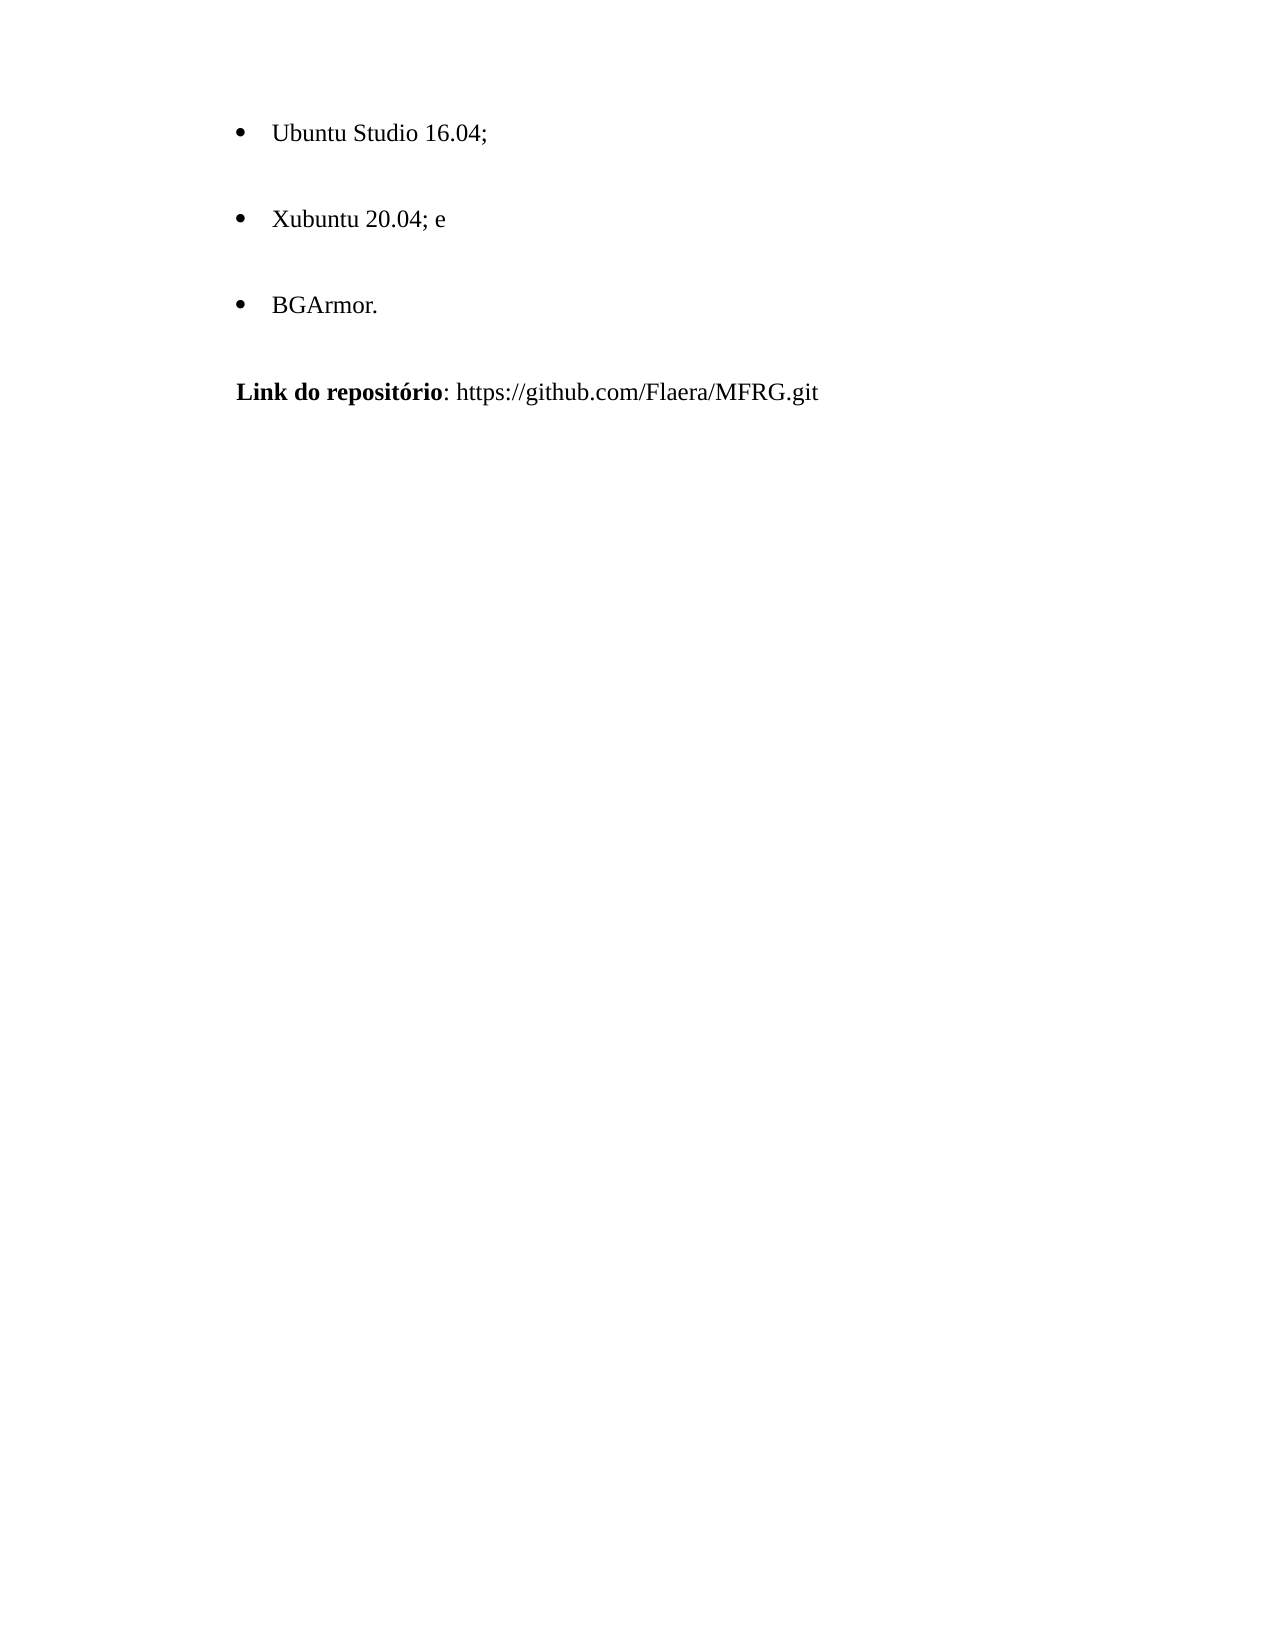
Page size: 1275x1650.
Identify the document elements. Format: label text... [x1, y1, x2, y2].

text Link do repositório: https://github.com/Flaera/MFRG.git [118, 377, 1157, 406]
list Xubuntu 20.04; e [236, 204, 1157, 233]
list Ubuntu Studio 16.04; [236, 118, 1157, 147]
list BGArmor. [236, 291, 1157, 319]
